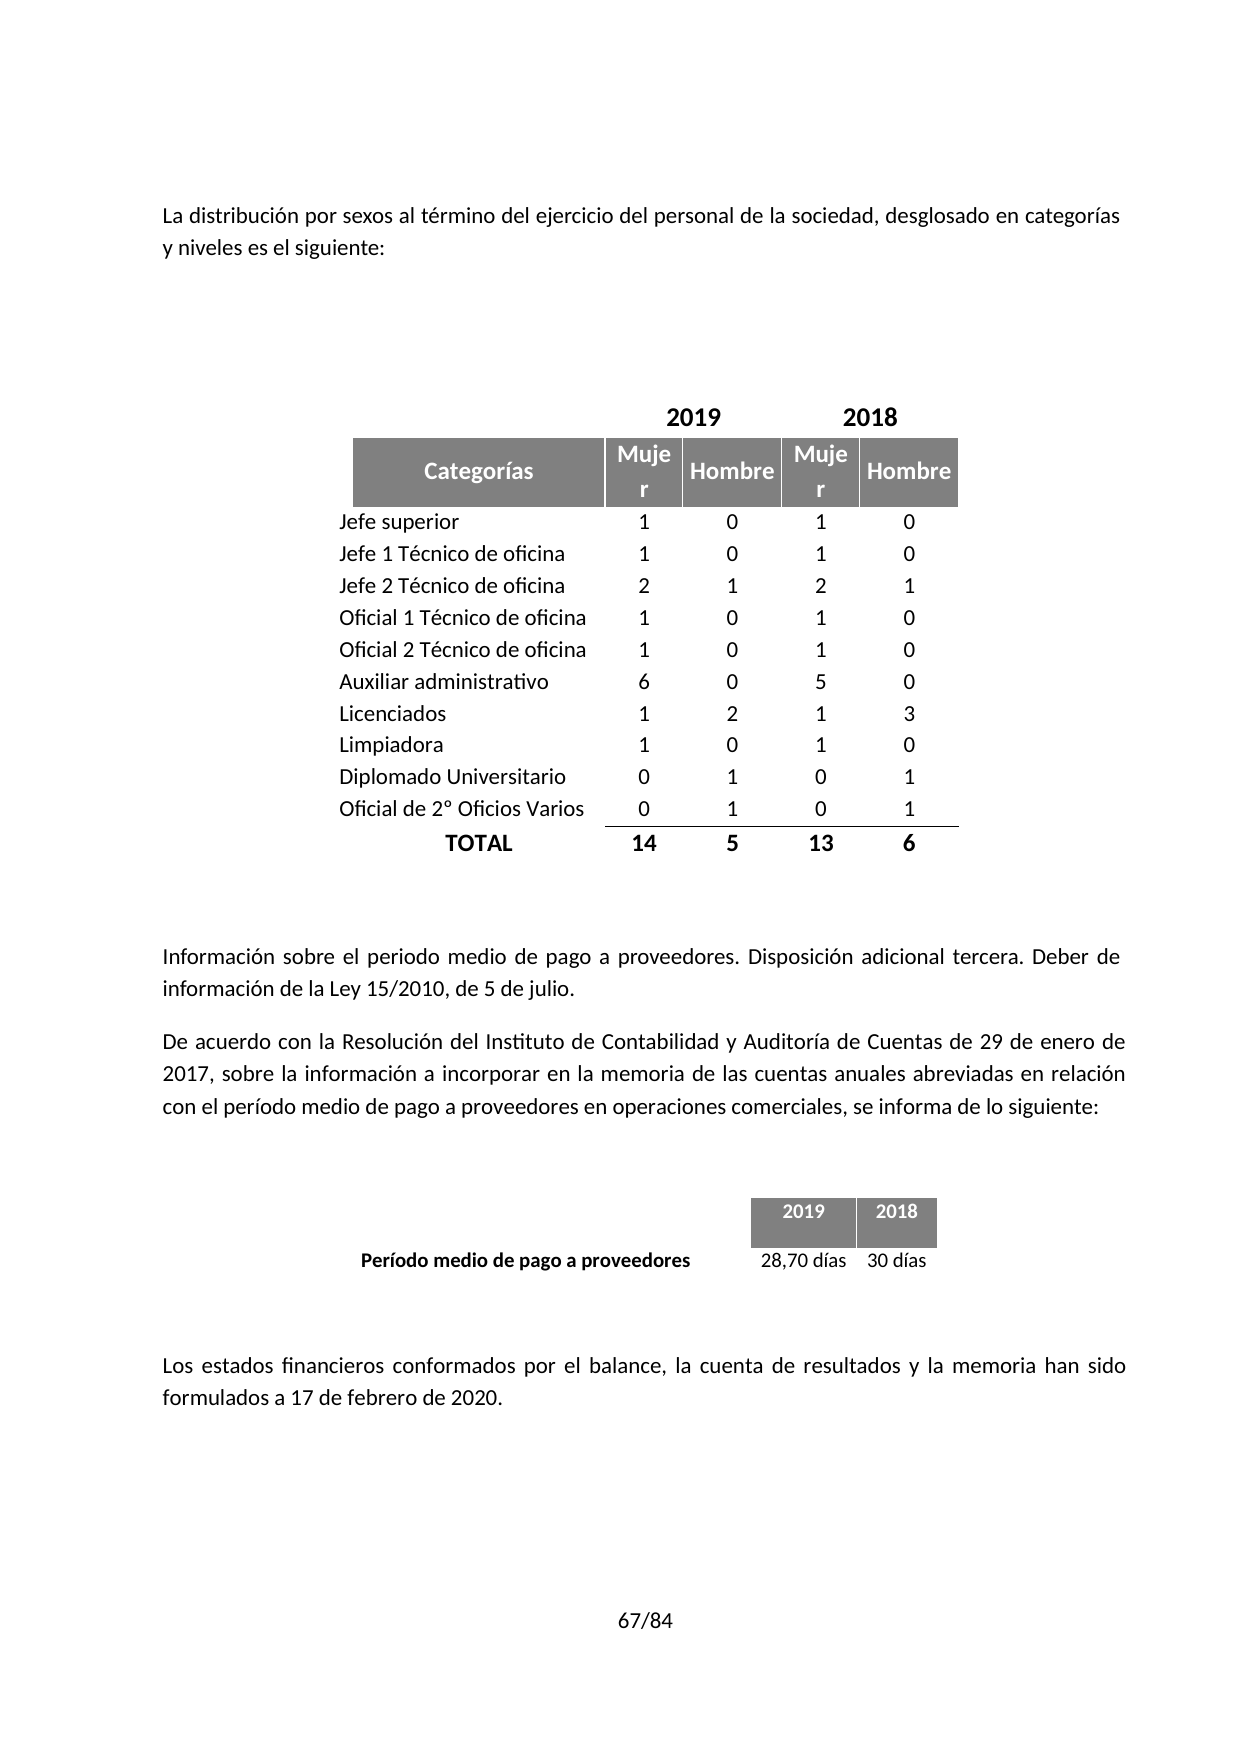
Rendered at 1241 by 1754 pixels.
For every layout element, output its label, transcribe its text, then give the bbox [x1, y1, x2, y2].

table_cell 1 [683, 763, 782, 794]
table_cell 28,70 días [751, 1248, 856, 1298]
table_cell 13 [782, 827, 859, 862]
table_cell 6 [605, 667, 683, 699]
table_cell 0 [860, 731, 958, 762]
table_cell Categorías [353, 438, 604, 507]
table_cell Jefe 1 Técnico de oficina [332, 539, 605, 571]
table_cell Oficial de 2º Oficios Varios [332, 794, 605, 826]
table_cell 0 [605, 794, 683, 826]
table_cell [332, 438, 353, 507]
table_cell 1 [605, 635, 683, 667]
table_cell 5 [683, 827, 782, 862]
table_cell 1 [782, 508, 859, 539]
table_cell 0 [782, 763, 859, 794]
table_cell Oficial 2 Técnico de oficina [332, 635, 605, 667]
table_cell 2 [683, 699, 782, 731]
table_cell 0 [860, 508, 958, 539]
table_cell 0 [683, 635, 782, 667]
table_cell Mujer [782, 438, 859, 507]
table_cell 0 [683, 731, 782, 762]
table_cell 0 [605, 763, 683, 794]
table_header 2019 [605, 400, 782, 438]
table_cell 0 [683, 667, 782, 699]
table_cell Auxiliar administrativo [332, 667, 605, 699]
table_header 2018 [782, 400, 958, 438]
table_cell 1 [605, 699, 683, 731]
table_cell 1 [782, 635, 859, 667]
table_header [354, 1198, 750, 1248]
table_header 2019 [751, 1198, 856, 1248]
table_cell 0 [683, 603, 782, 635]
table_cell 0 [860, 667, 958, 699]
table_cell 30 días [856, 1248, 937, 1298]
table_cell 1 [860, 763, 958, 794]
table_cell Jefe superior [332, 508, 605, 539]
table_cell 2 [605, 571, 683, 603]
table_cell Hombre [683, 438, 781, 507]
table_cell 6 [860, 827, 958, 862]
text Información sobre el periodo medio de pago a proveedores. Disposición adicional tercera. Deber de información de la Ley 15/2010, de 5 de julio. [162, 942, 1122, 1002]
table_cell 1 [605, 508, 683, 539]
table_cell Hombre [860, 438, 958, 507]
table_cell 0 [860, 539, 958, 571]
text De acuerdo con la Resolución del Instituto de Contabilidad y Auditoría de Cuentas de 29 de enero de 2017, sobre la información a incorporar en la memoria de las cuentas anuales abreviadas en relación con el período medio de pago a proveedores en operaciones comerciales, se informa de lo siguiente: [162, 1027, 1128, 1120]
table_cell Limpiadora [332, 731, 605, 762]
table_cell 1 [605, 539, 683, 571]
table_cell 1 [782, 731, 859, 762]
table_cell 1 [683, 794, 782, 826]
table_cell [332, 826, 353, 862]
table_header 2018 [857, 1198, 937, 1248]
table_cell Diplomado Universitario [332, 763, 605, 794]
table_cell 1 [860, 571, 958, 603]
table_header [353, 400, 605, 438]
table_cell 1 [782, 603, 859, 635]
text Los estados financieros conformados por el balance, la cuenta de resultados y la memoria han sido formulados a 17 de febrero de 2020. [162, 1351, 1128, 1411]
table_cell Oficial 1 Técnico de oficina [332, 603, 605, 635]
table_cell 1 [860, 794, 958, 826]
table_cell 1 [605, 603, 683, 635]
table_cell 0 [782, 794, 859, 826]
table_cell 1 [605, 731, 683, 762]
table_cell 2 [782, 571, 859, 603]
table_cell 5 [782, 667, 859, 699]
table_cell 0 [683, 508, 782, 539]
table_cell Jefe 2 Técnico de oficina [332, 571, 605, 603]
table_cell 1 [683, 571, 782, 603]
text La distribución por sexos al término del ejercicio del personal de la sociedad, desglosado en categorías y niveles es el siguiente: [162, 201, 1122, 261]
table_header [332, 400, 353, 438]
table_cell 1 [782, 539, 859, 571]
table_cell 1 [782, 699, 859, 731]
table_cell 14 [605, 827, 683, 862]
table_cell TOTAL [353, 826, 605, 862]
table_cell 3 [860, 699, 958, 731]
table_cell Licenciados [332, 699, 605, 731]
table_cell 0 [683, 539, 782, 571]
table_cell 0 [860, 603, 958, 635]
table_cell 0 [860, 635, 958, 667]
table_cell Mujer [606, 438, 682, 507]
table_cell Período medio de pago a proveedores [354, 1248, 751, 1298]
